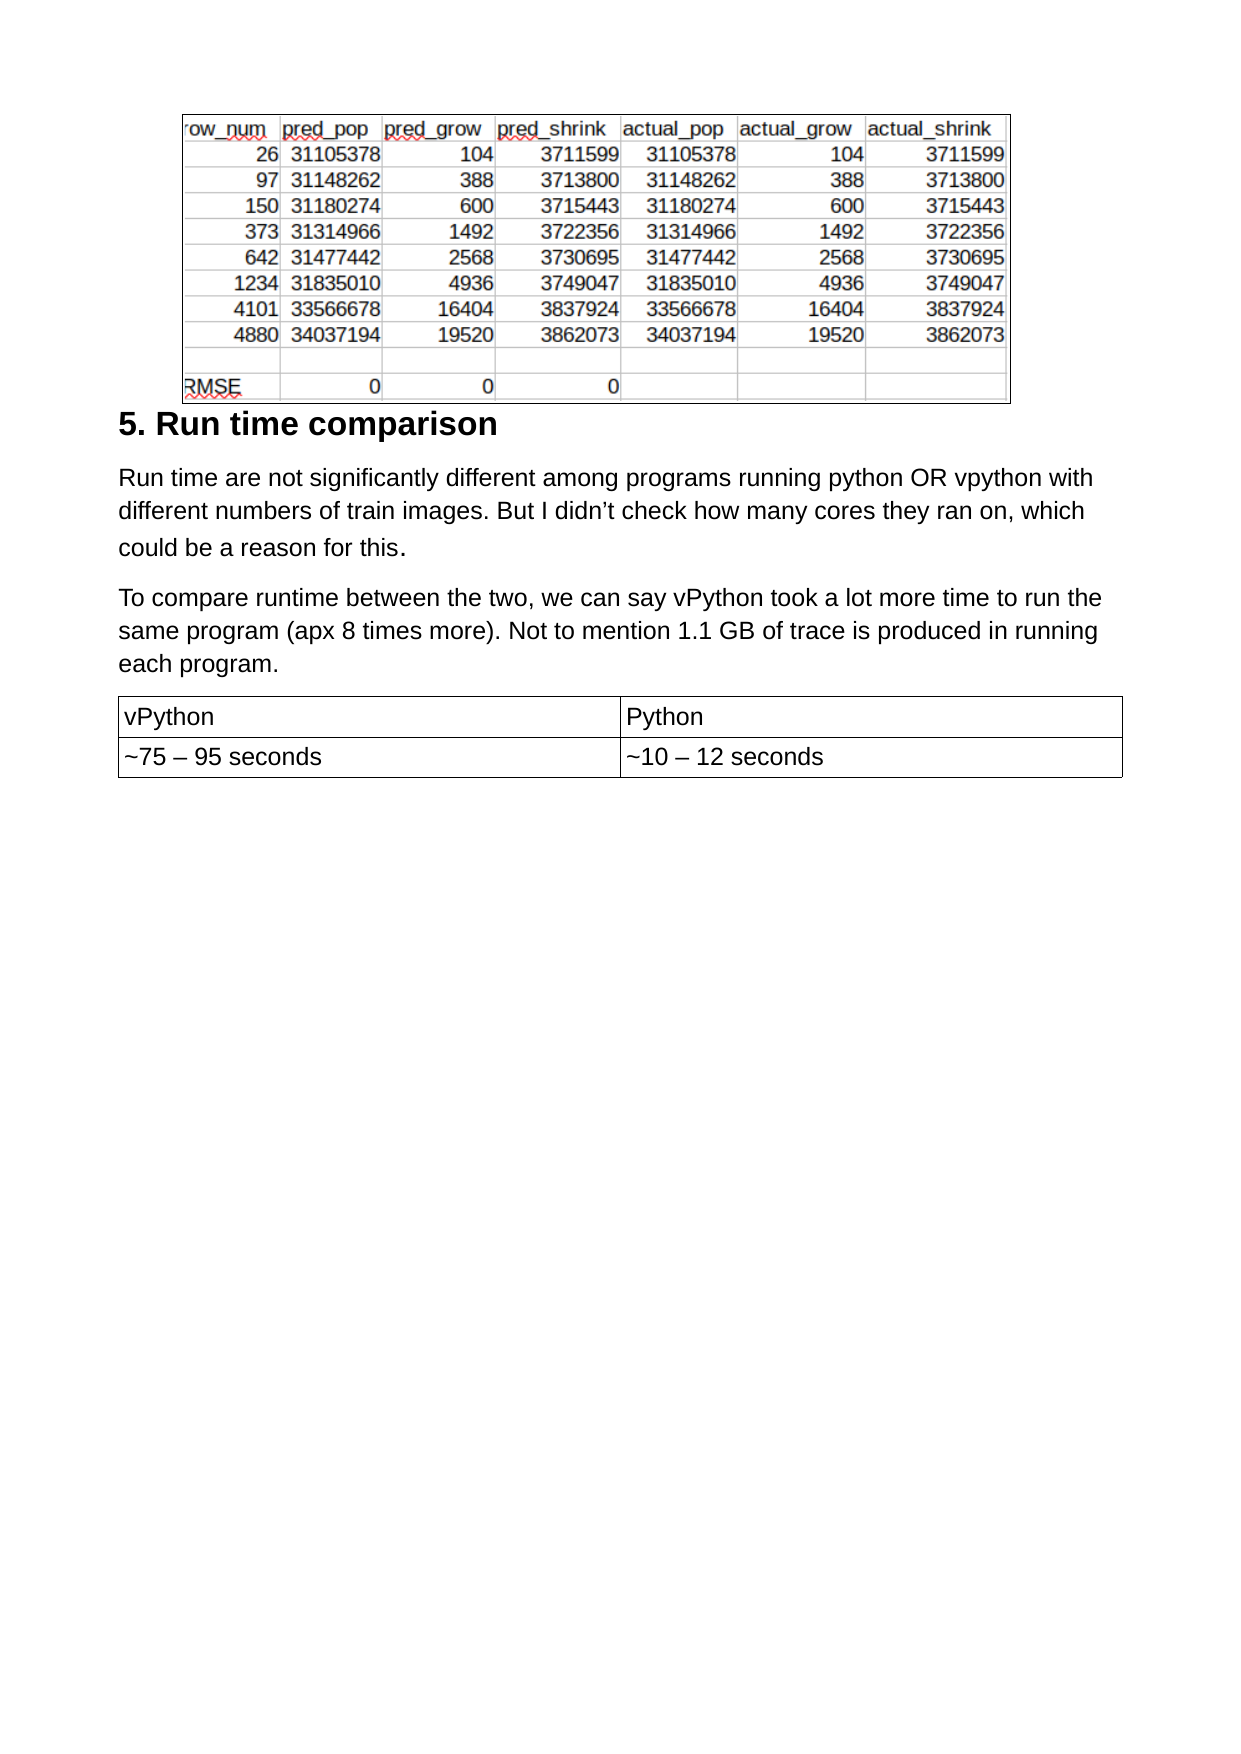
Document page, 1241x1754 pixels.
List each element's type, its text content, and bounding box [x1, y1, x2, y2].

table_header Python [621, 697, 1122, 737]
text Run time are not significantly different among programs running python OR vpython with different numbers of train images. But I didn’t check how many cores they ran on, which could be a reason for this. [118, 463, 1122, 563]
text 5. Run time comparison [118, 404, 1122, 442]
text To compare runtime between the two, we can say vPython took a lot more time to run the same program (apx 8 times more). Not to mention 1.1 GB of trace is produced in running each program. [118, 583, 1122, 677]
table_cell ~75 – 95 seconds [119, 738, 620, 777]
picture [184, 116, 1008, 401]
table_cell ~10 – 12 seconds [621, 738, 1122, 777]
table_header vPython [119, 697, 620, 737]
